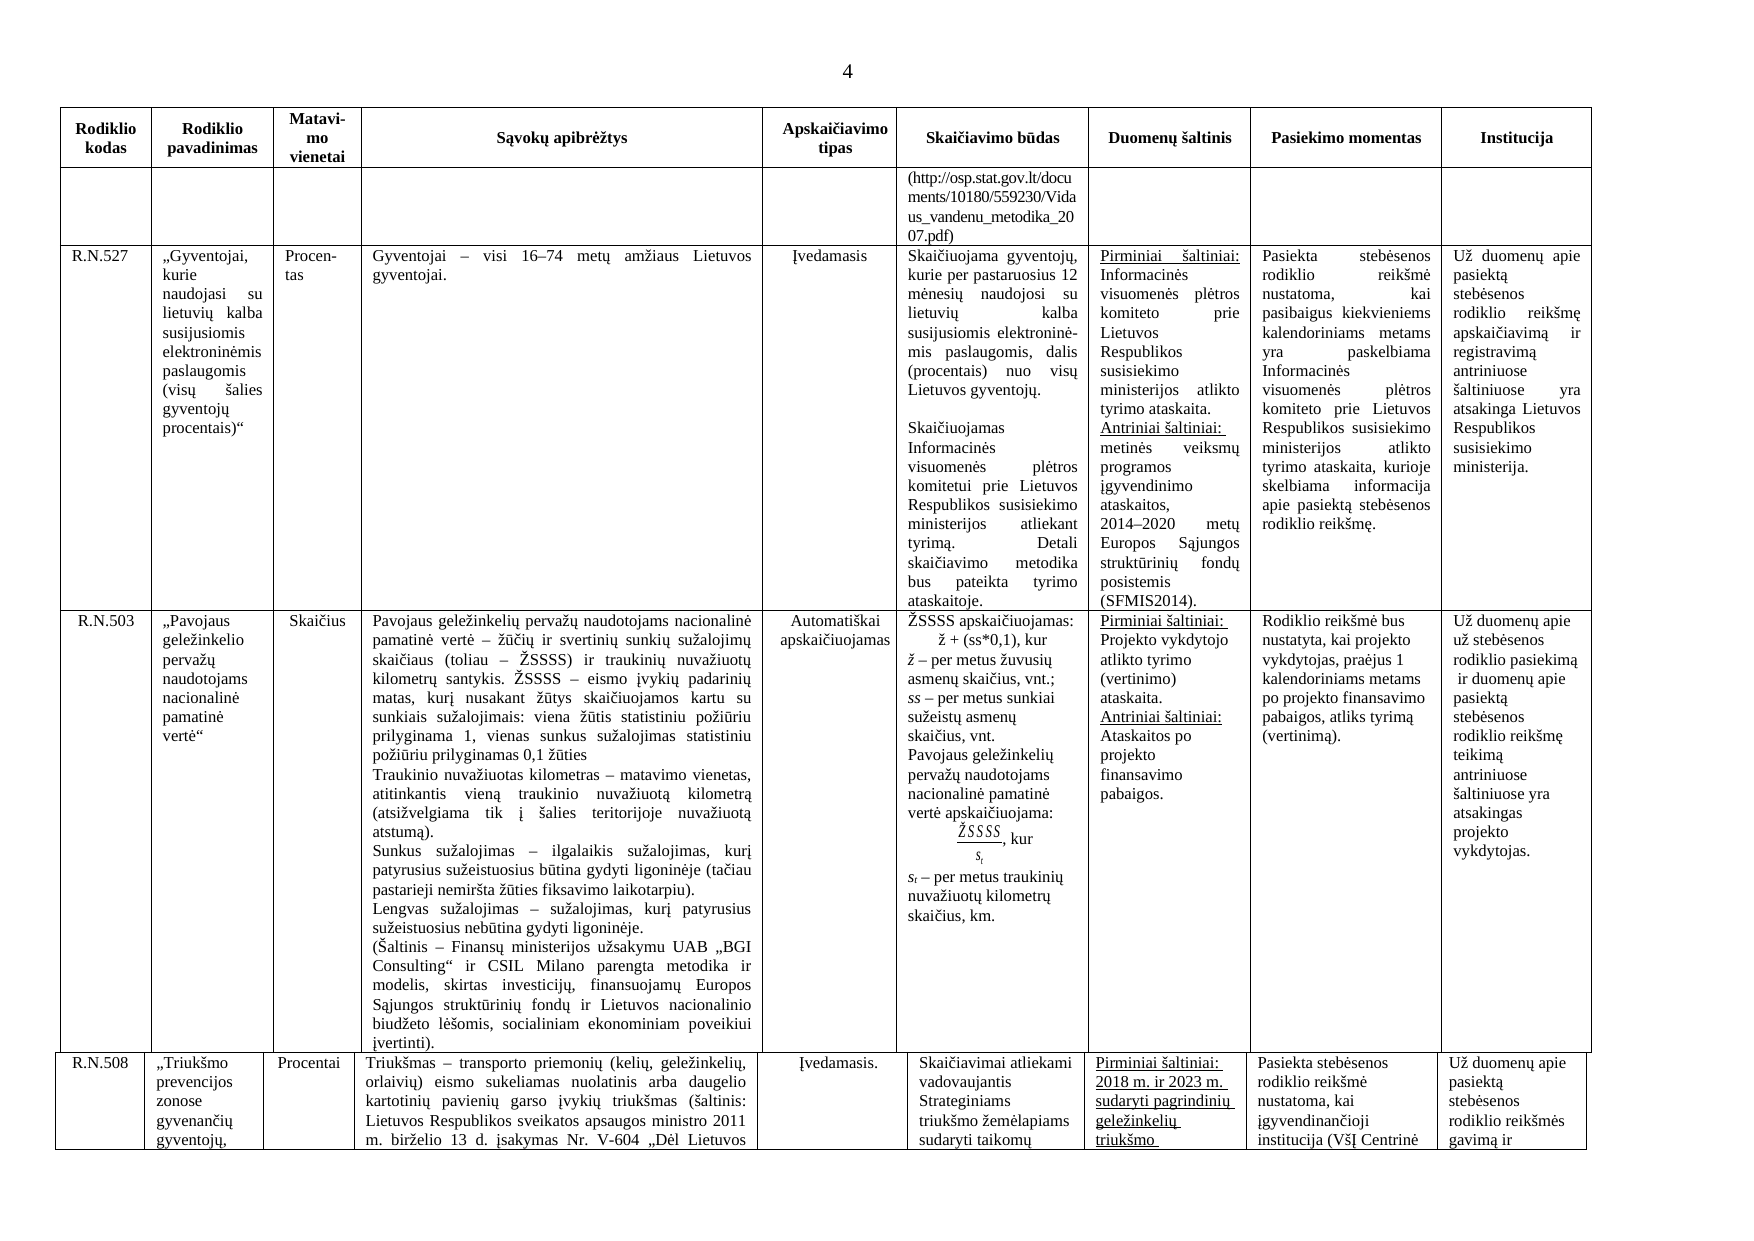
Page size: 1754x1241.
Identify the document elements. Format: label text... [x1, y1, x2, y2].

table_cell „Pavojaus geležinkelio pervažų naudotojams nacionalinė pamatinė vertė“ [152, 611, 273, 1052]
table_header Apskaičiavimo tipas [763, 108, 896, 167]
table_cell [274, 168, 361, 245]
table_header Matavi-mo vienetai [274, 108, 361, 167]
table_cell [56, 245, 60, 610]
table_header Skaičiavimo būdas [897, 108, 1088, 167]
table_cell Pirminiai šaltiniai: Projekto vykdytojo atlikto tyrimo (vertinimo) ataskaita. Antriniai šaltiniai: Ataskaitos po projekto finansavimo pabaigos. [1089, 611, 1250, 1052]
table_cell [61, 168, 151, 245]
table_cell [1251, 168, 1441, 245]
table_cell [152, 168, 273, 245]
table_cell ŽSSSS apskaičiuojamas: ž + (ss*0,1), kur ž – per metus žuvusių asmenų skaičius, vnt.; ss – per metus sunkiai sužeistų asmenų skaičius, vnt. Pavojaus geležinkelių pervažų naudotojams nacionalinė pamatinė vertė apskaičiuojama: , kur st – per metus traukinių nuvažiuotų kilometrų skaičius, km. [897, 611, 1088, 1052]
table_cell Už duomenų apie už stebėsenos rodiklio pasiekimą ir duomenų apie pasiektą stebėsenos rodiklio reikšmę teikimą antriniuose šaltiniuose yra atsakingas projekto vykdytojas. [1442, 611, 1591, 1052]
table_cell Automatiškai apskaičiuojamas [763, 611, 896, 1052]
table_cell Už duomenų apie pasiektą stebėsenos rodiklio reikšmės gavimą ir [1438, 1053, 1586, 1149]
table_cell [1587, 1053, 1592, 1149]
table_cell [362, 168, 762, 245]
table_cell [1442, 168, 1591, 245]
table_header Pasiekimo momentas [1251, 108, 1441, 167]
table_header Duomenų šaltinis [1089, 108, 1250, 167]
table_cell Įvedamasis [763, 246, 896, 610]
table_cell Skaičiuojama gyventojų, kurie per pastaruosius 12 mėnesių naudojosi su lietuvių kalba susijusiomis elektroninė-mis paslaugomis, dalis (procentais) nuo visų Lietuvos gyventojų. Skaičiuojamas Informacinės visuomenės plėtros komitetui prie Lietuvos Respublikos susisiekimo ministerijos atliekant tyrimą. Detali skaičiavimo metodika bus pateikta tyrimo ataskaitoje. [897, 246, 1088, 610]
table_cell Procentai [264, 1053, 354, 1149]
table_cell „Gyventojai, kurie naudojasi su lietuvių kalba susijusiomis elektroninėmis paslaugomis (visų šalies gyventojų procentais)“ [152, 246, 273, 610]
table_cell (http://osp.stat.gov.lt/documents/10180/559230/Vidaus_vandenu_metodika_2007.pdf) [897, 168, 1088, 245]
table_cell Procen-tas [274, 246, 361, 610]
table_cell [763, 168, 896, 245]
table_cell Pirminiai šaltiniai: 2018 m. ir 2023 m. sudaryti pagrindinių geležinkelių triukšmo [1085, 1053, 1246, 1149]
table_header [56, 107, 60, 167]
table_cell R.N.527 [61, 246, 151, 610]
table_header Sąvokų apibrėžtys [362, 108, 762, 167]
table_cell Pasiekta stebėsenos rodiklio reikšmė nustatoma, kai įgyvendinančioji institucija (VšĮ Centrinė [1247, 1053, 1437, 1149]
table_cell R.N.508 [56, 1053, 144, 1149]
table_cell Gyventojai – visi 16–74 metų amžiaus Lietuvos gyventojai. [362, 246, 762, 610]
table_cell [1089, 168, 1250, 245]
table_cell Pirminiai šaltiniai: Informacinės visuomenės plėtros komiteto prie Lietuvos Respublikos susisiekimo ministerijos atlikto tyrimo ataskaita. Antriniai šaltiniai: metinės veiksmų programos įgyvendinimo ataskaitos, 2014–2020 metų Europos Sąjungos struktūrinių fondų posistemis (SFMIS2014). [1089, 246, 1250, 610]
table_cell Skaičius [274, 611, 361, 1052]
table_header Rodiklio kodas [61, 108, 151, 167]
table_cell Skaičiavimai atliekami vadovaujantis Strateginiams triukšmo žemėlapiams sudaryti taikomų [908, 1053, 1084, 1149]
table_cell Įvedamasis. [758, 1053, 907, 1149]
table_cell „Triukšmo prevencijos zonose gyvenančių gyventojų, [145, 1053, 263, 1149]
table_header Rodiklio pavadinimas [152, 108, 273, 167]
table_header Institucija [1442, 108, 1591, 167]
table_cell Už duomenų apie pasiektą stebėsenos rodiklio reikšmę apskaičiavimą ir registravimą antriniuose šaltiniuose yra atsakinga Lietuvos Respublikos susisiekimo ministerija. [1442, 246, 1591, 610]
table_cell Rodiklio reikšmė bus nustatyta, kai projekto vykdytojas, praėjus 1 kalendoriniams metams po projekto finansavimo pabaigos, atliks tyrimą (vertinimą). [1251, 611, 1441, 1052]
table_cell [56, 167, 60, 245]
table_cell Pavojaus geležinkelių pervažų naudotojams nacionalinė pamatinė vertė – žūčių ir svertinių sunkių sužalojimų skaičiaus (toliau – ŽSSSS) ir traukinių nuvažiuotų kilometrų santykis. ŽSSSS – eismo įvykių padarinių matas, kurį nusakant žūtys skaičiuojamos kartu su sunkiais sužalojimais: viena žūtis statistiniu požiūriu prilyginama 1, vienas sunkus sužalojimas statistiniu požiūriu prilyginamas 0,1 žūties Traukinio nuvažiuotas kilometras – matavimo vienetas, atitinkantis vieną traukinio nuvažiuotą kilometrą (atsižvelgiama tik į šalies teritorijoje nuvažiuotą atstumą). Sunkus sužalojimas – ilgalaikis sužalojimas, kurį patyrusius sužeistuosius būtina gydyti ligoninėje (tačiau pastarieji nemiršta žūties fiksavimo laikotarpiu). Lengvas sužalojimas – sužalojimas, kurį patyrusius sužeistuosius nebūtina gydyti ligoninėje. (Šaltinis – Finansų ministerijos užsakymu UAB „BGI Consulting“ ir CSIL Milano parengta metodika ir modelis, skirtas investicijų, finansuojamų Europos Sąjungos struktūrinių fondų ir Lietuvos nacionalinio biudžeto lėšomis, socialiniam ekonominiam poveikiui įvertinti). [362, 611, 762, 1052]
table_cell [56, 610, 60, 1052]
table_cell Triukšmas – transporto priemonių (kelių, geležinkelių, orlaivių) eismo sukeliamas nuolatinis arba daugelio kartotinių pavienių garso įvykių triukšmas (šaltinis: Lietuvos Respublikos sveikatos apsaugos ministro 2011 m. birželio 13 d. įsakymas Nr. V-604 „Dėl Lietuvos [355, 1053, 757, 1149]
table_cell R.N.503 [61, 611, 151, 1052]
table_cell Pasiekta stebėsenos rodiklio reikšmė nustatoma, kai pasibaigus kiekvieniems kalendoriniams metams yra paskelbiama Informacinės visuomenės plėtros komiteto prie Lietuvos Respublikos susisiekimo ministerijos atlikto tyrimo ataskaita, kurioje skelbiama informacija apie pasiektą stebėsenos rodiklio reikšmę. [1251, 246, 1441, 610]
